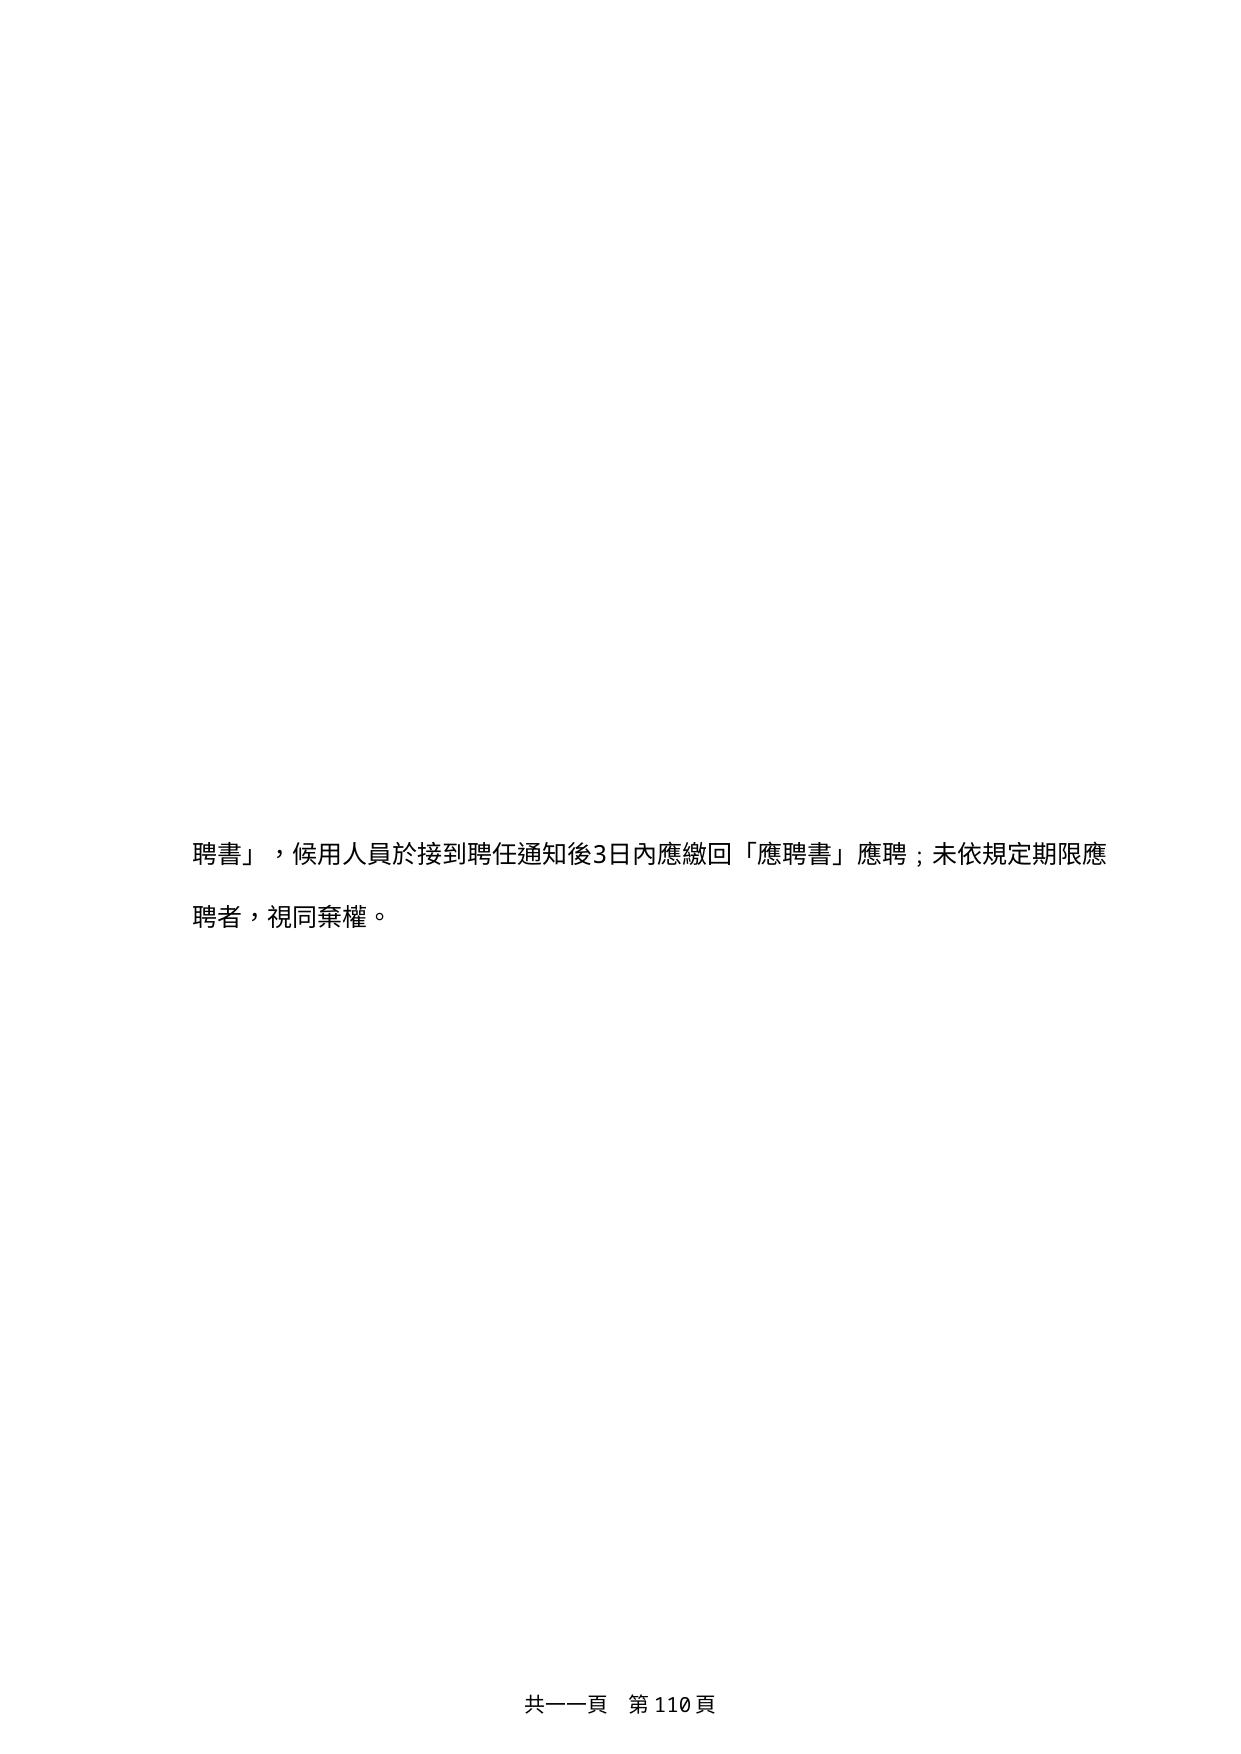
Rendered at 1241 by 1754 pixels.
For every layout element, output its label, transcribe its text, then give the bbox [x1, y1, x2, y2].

text 聘書」，候用人員於接到聘任通知後3日內應繳回「應聘書」應聘﹔未依規定期限應聘者，視同棄權。 [118, 811, 1122, 936]
